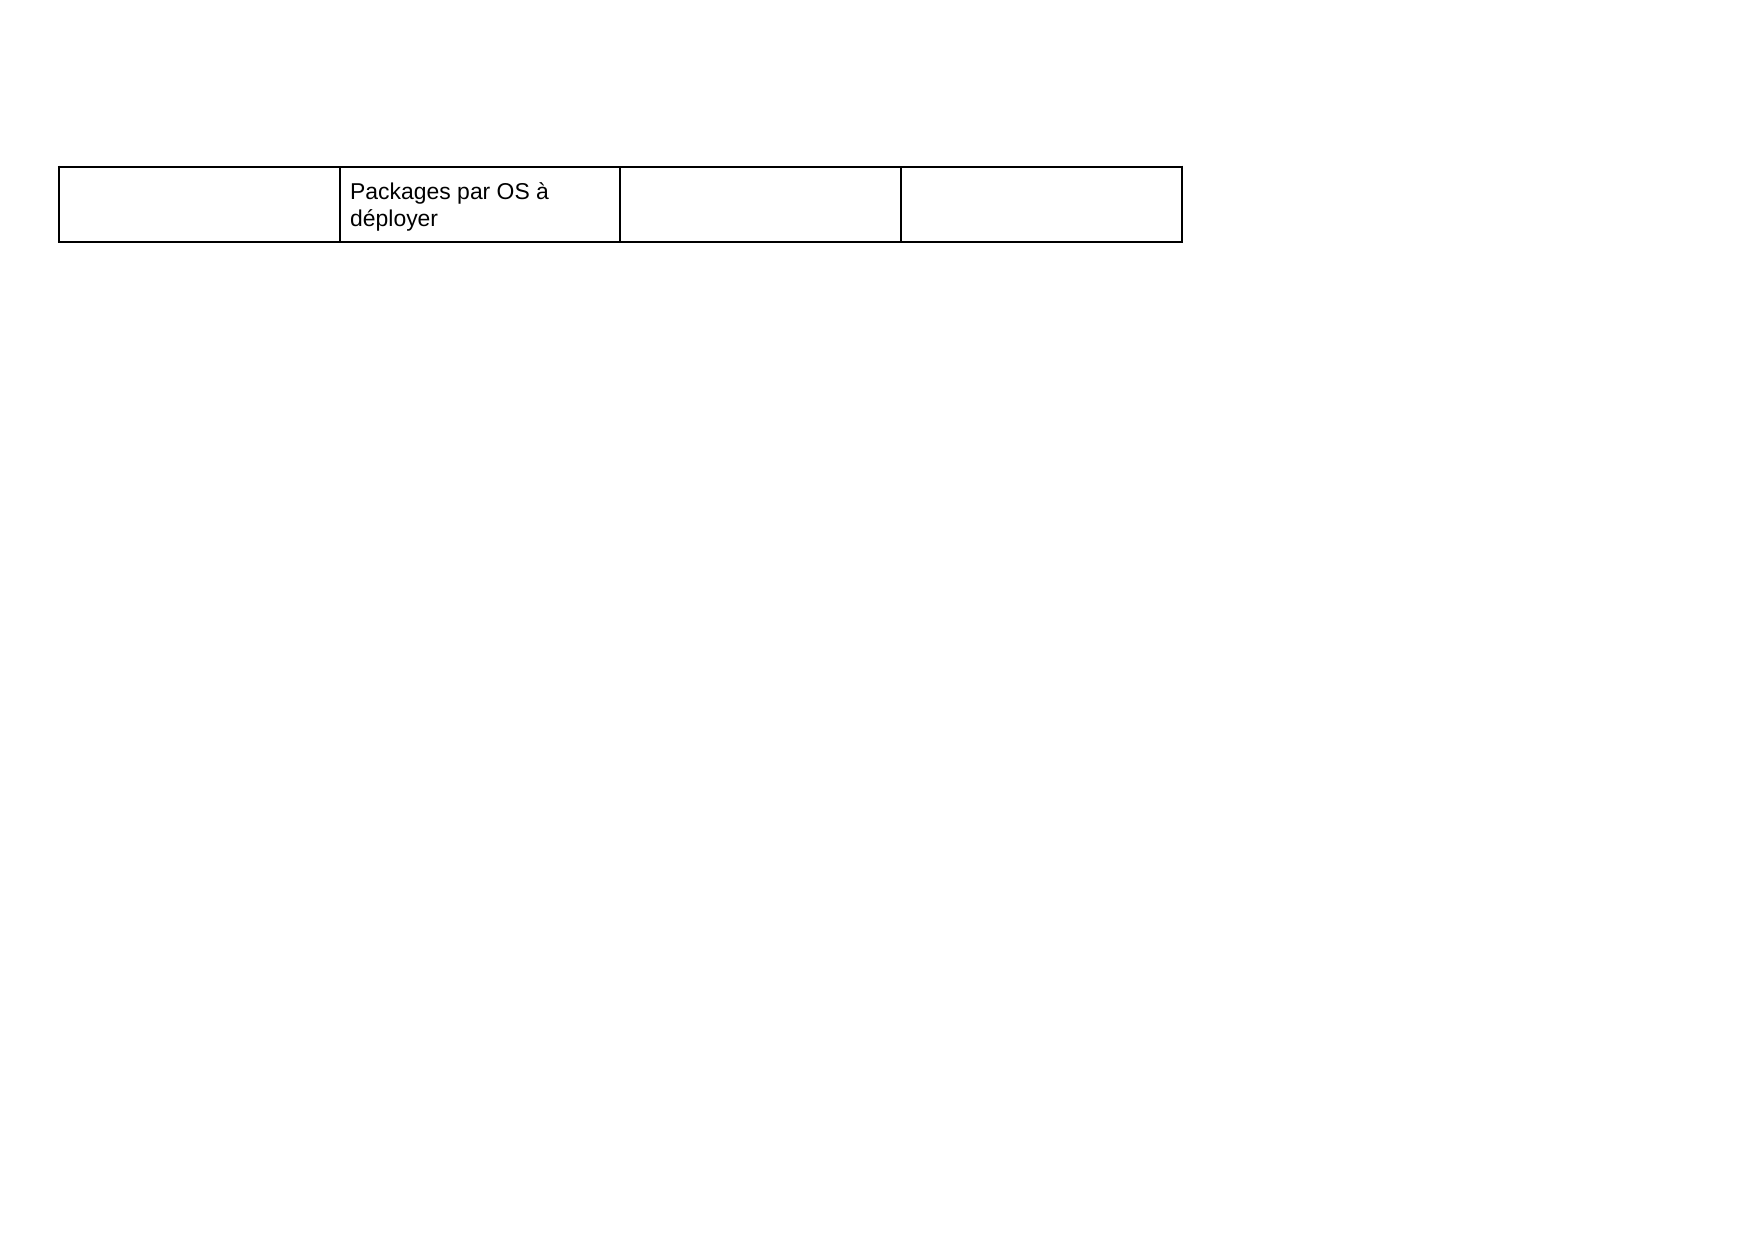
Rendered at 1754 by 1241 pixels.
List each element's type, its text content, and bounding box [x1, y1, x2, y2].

table_cell [902, 168, 1181, 241]
table_cell [621, 168, 900, 241]
table_cell Packages par OS à déployer [341, 168, 619, 241]
table_cell [60, 168, 339, 241]
